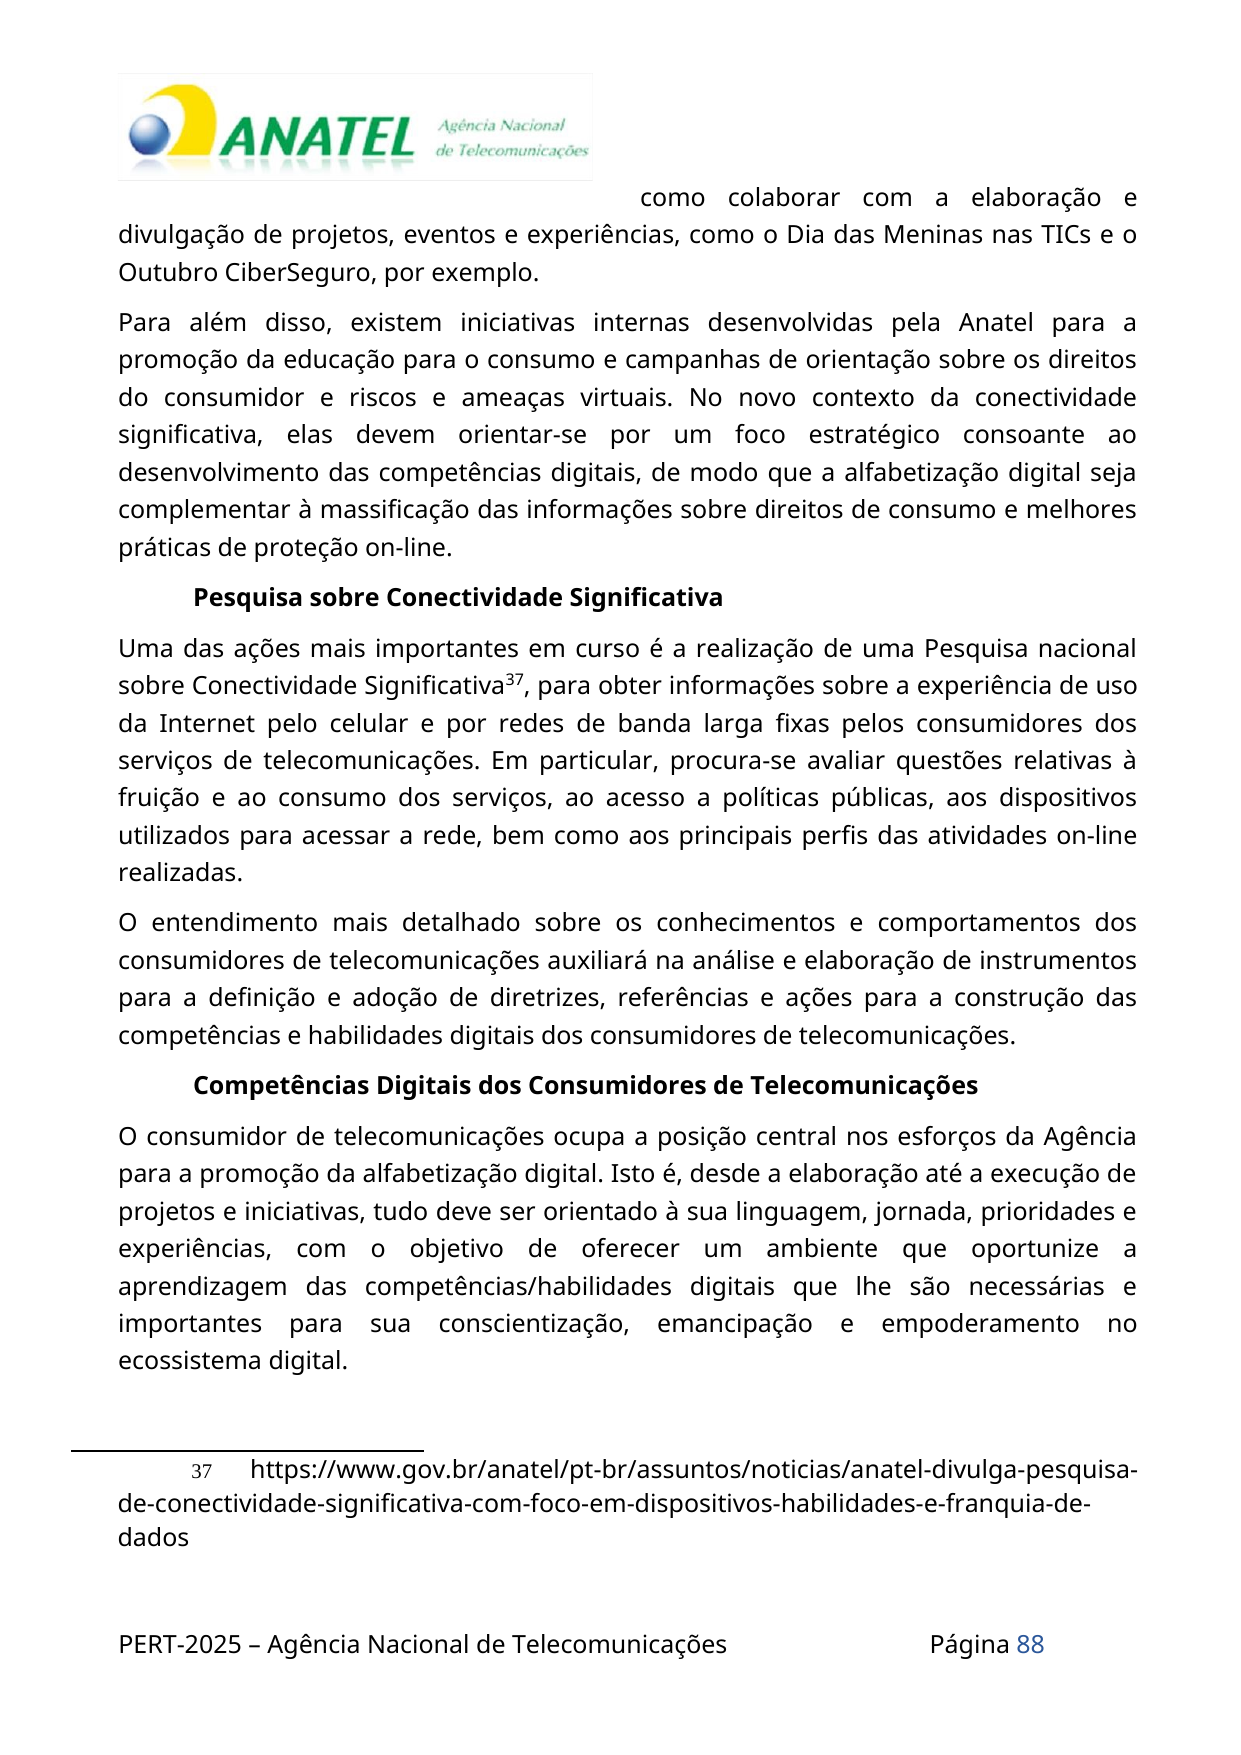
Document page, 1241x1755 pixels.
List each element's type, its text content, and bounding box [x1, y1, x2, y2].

text como colaborar com a elaboração e divulgação de projetos, eventos e experiências, como o Dia das Meninas nas TICs e o Outubro CiberSeguro, por exemplo. [118, 180, 1138, 289]
text Uma das ações mais importantes em curso é a realização de uma Pesquisa nacional sobre Conectividade Significativa, para obter informações sobre a experiência de uso da Internet pelo celular e por redes de banda larga fixas pelos consumidores dos serviços de telecomunicações. Em particular, procura-se avaliar questões relativas à fruição e ao consumo dos serviços, ao acesso a políticas públicas, aos dispositivos utilizados para acessar a rede, bem como aos principais perfis das atividades on-line realizadas. [118, 631, 1138, 889]
text O entendimento mais detalhado sobre os conhecimentos e comportamentos dos consumidores de telecomunicações auxiliará na análise e elaboração de instrumentos para a definição e adoção de diretrizes, referências e ações para a construção das competências e habilidades digitais dos consumidores de telecomunicações. [118, 905, 1138, 1051]
subtitle Pesquisa sobre Conectividade Significativa [193, 579, 1138, 613]
text Para além disso, existem iniciativas internas desenvolvidas pela Anatel para a promoção da educação para o consumo e campanhas de orientação sobre os direitos do consumidor e riscos e ameaças virtuais. No novo contexto da conectividade significativa, elas devem orientar-se por um foco estratégico consoante ao desenvolvimento das competências digitais, de modo que a alfabetização digital seja complementar à massificação das informações sobre direitos de consumo e melhores práticas de proteção on-line. [118, 305, 1138, 563]
subtitle Competências Digitais dos Consumidores de Telecomunicações [193, 1067, 1138, 1102]
text https://www.gov.br/anatel/pt-br/assuntos/noticias/anatel-divulga-pesquisa-de-conectividade-significativa-com-foco-em-dispositivos-habilidades-e-franquia-de-dados [117, 1451, 1139, 1554]
text O consumidor de telecomunicações ocupa a posição central nos esforços da Agência para a promoção da alfabetização digital. Isto é, desde a elaboração até a execução de projetos e iniciativas, tudo deve ser orientado à sua linguagem, jornada, prioridades e experiências, com o objetivo de oferecer um ambiente que oportunize a aprendizagem das competências/habilidades digitais que lhe são necessárias e importantes para sua conscientização, emancipação e empoderamento no ecossistema digital. [118, 1119, 1138, 1377]
